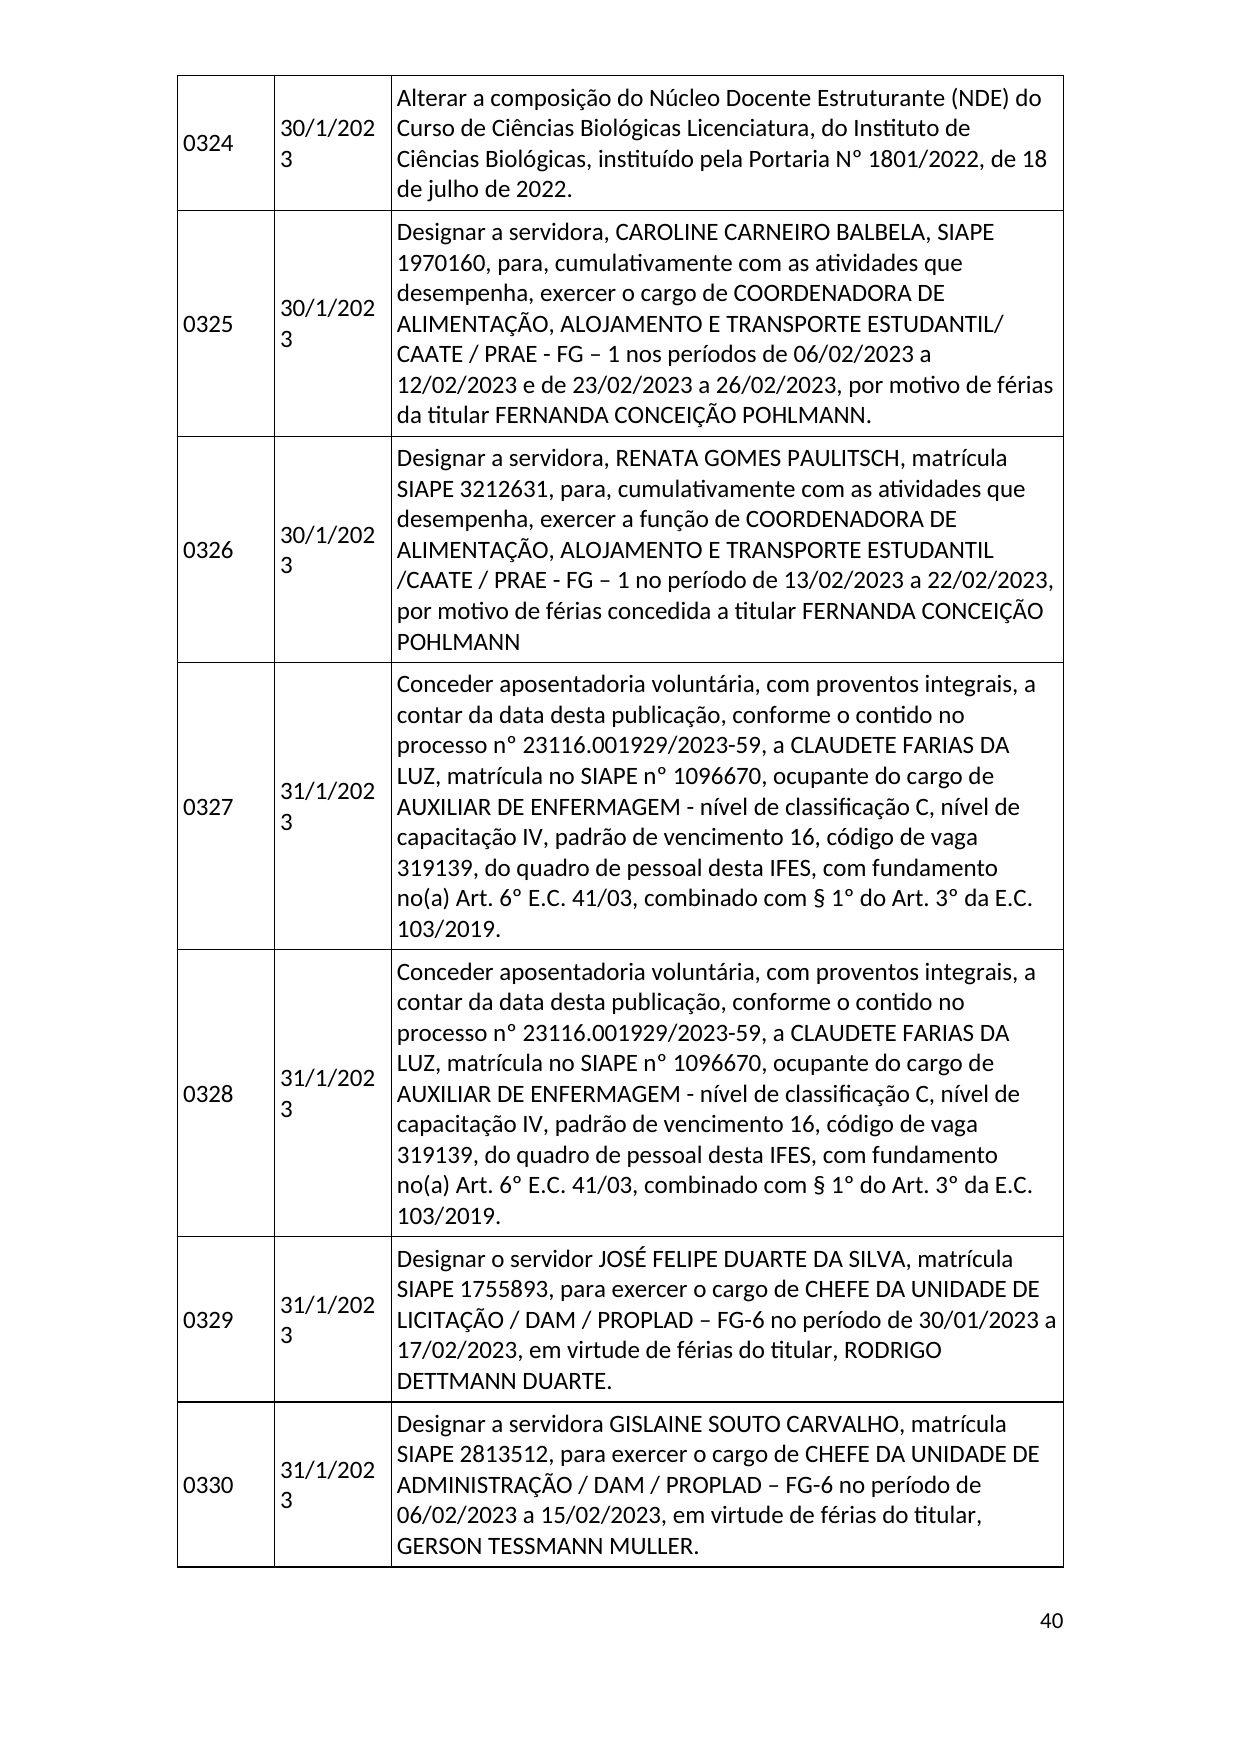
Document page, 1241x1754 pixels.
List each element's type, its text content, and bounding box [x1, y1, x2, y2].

table_cell Designar a servidora GISLAINE SOUTO CARVALHO, matrícula SIAPE 2813512, para exercer o cargo de CHEFE DA UNIDADE DE ADMINISTRAÇÃO / DAM / PROPLAD – FG-6 no período de 06/02/2023 a 15/02/2023, em virtude de férias do titular, GERSON TESSMANN MULLER. [392, 1403, 1063, 1566]
table_cell 31/1/2023 [275, 663, 391, 949]
table_cell Alterar a composição do Núcleo Docente Estruturante (NDE) do Curso de Ciências Biológicas Licenciatura, do Instituto de Ciências Biológicas, instituído pela Portaria Nº 1801/2022, de 18 de julho de 2022. [392, 76, 1063, 209]
table_cell 0328 [178, 950, 274, 1236]
table_cell 0329 [178, 1237, 274, 1401]
table_cell 31/1/2023 [275, 950, 391, 1236]
table_cell 30/1/2023 [275, 76, 391, 209]
table_cell 31/1/2023 [275, 1237, 391, 1401]
table_cell Conceder aposentadoria voluntária, com proventos integrais, a contar da data desta publicação, conforme o contido no processo nº 23116.001929/2023-59, a CLAUDETE FARIAS DA LUZ, matrícula no SIAPE nº 1096670, ocupante do cargo de AUXILIAR DE ENFERMAGEM - nível de classificação C, nível de capacitação IV, padrão de vencimento 16, código de vaga 319139, do quadro de pessoal desta IFES, com fundamento no(a) Art. 6º E.C. 41/03, combinado com § 1º do Art. 3º da E.C. 103/2019. [392, 950, 1063, 1236]
table_cell 0324 [178, 76, 274, 209]
table_cell 0326 [178, 437, 274, 662]
table_cell 31/1/2023 [275, 1403, 391, 1566]
table_cell Designar o servidor JOSÉ FELIPE DUARTE DA SILVA, matrícula SIAPE 1755893, para exercer o cargo de CHEFE DA UNIDADE DE LICITAÇÃO / DAM / PROPLAD – FG-6 no período de 30/01/2023 a 17/02/2023, em virtude de férias do titular, RODRIGO DETTMANN DUARTE. [392, 1237, 1063, 1401]
table_cell Designar a servidora, CAROLINE CARNEIRO BALBELA, SIAPE 1970160, para, cumulativamente com as atividades que desempenha, exercer o cargo de COORDENADORA DE ALIMENTAÇÃO, ALOJAMENTO E TRANSPORTE ESTUDANTIL/ CAATE / PRAE - FG – 1 nos períodos de 06/02/2023 a 12/02/2023 e de 23/02/2023 a 26/02/2023, por motivo de férias da titular FERNANDA CONCEIÇÃO POHLMANN. [392, 211, 1063, 436]
table_cell 0327 [178, 663, 274, 949]
table_cell 0325 [178, 211, 274, 436]
table_cell 30/1/2023 [275, 211, 391, 436]
table_cell Designar a servidora, RENATA GOMES PAULITSCH, matrícula SIAPE 3212631, para, cumulativamente com as atividades que desempenha, exercer a função de COORDENADORA DE ALIMENTAÇÃO, ALOJAMENTO E TRANSPORTE ESTUDANTIL /CAATE / PRAE - FG – 1 no período de 13/02/2023 a 22/02/2023, por motivo de férias concedida a titular FERNANDA CONCEIÇÃO POHLMANN [392, 437, 1063, 662]
table_cell Conceder aposentadoria voluntária, com proventos integrais, a contar da data desta publicação, conforme o contido no processo nº 23116.001929/2023-59, a CLAUDETE FARIAS DA LUZ, matrícula no SIAPE nº 1096670, ocupante do cargo de AUXILIAR DE ENFERMAGEM - nível de classificação C, nível de capacitação IV, padrão de vencimento 16, código de vaga 319139, do quadro de pessoal desta IFES, com fundamento no(a) Art. 6º E.C. 41/03, combinado com § 1º do Art. 3º da E.C. 103/2019. [392, 663, 1063, 949]
table_cell 0330 [178, 1403, 274, 1566]
table_cell 30/1/2023 [275, 437, 391, 662]
